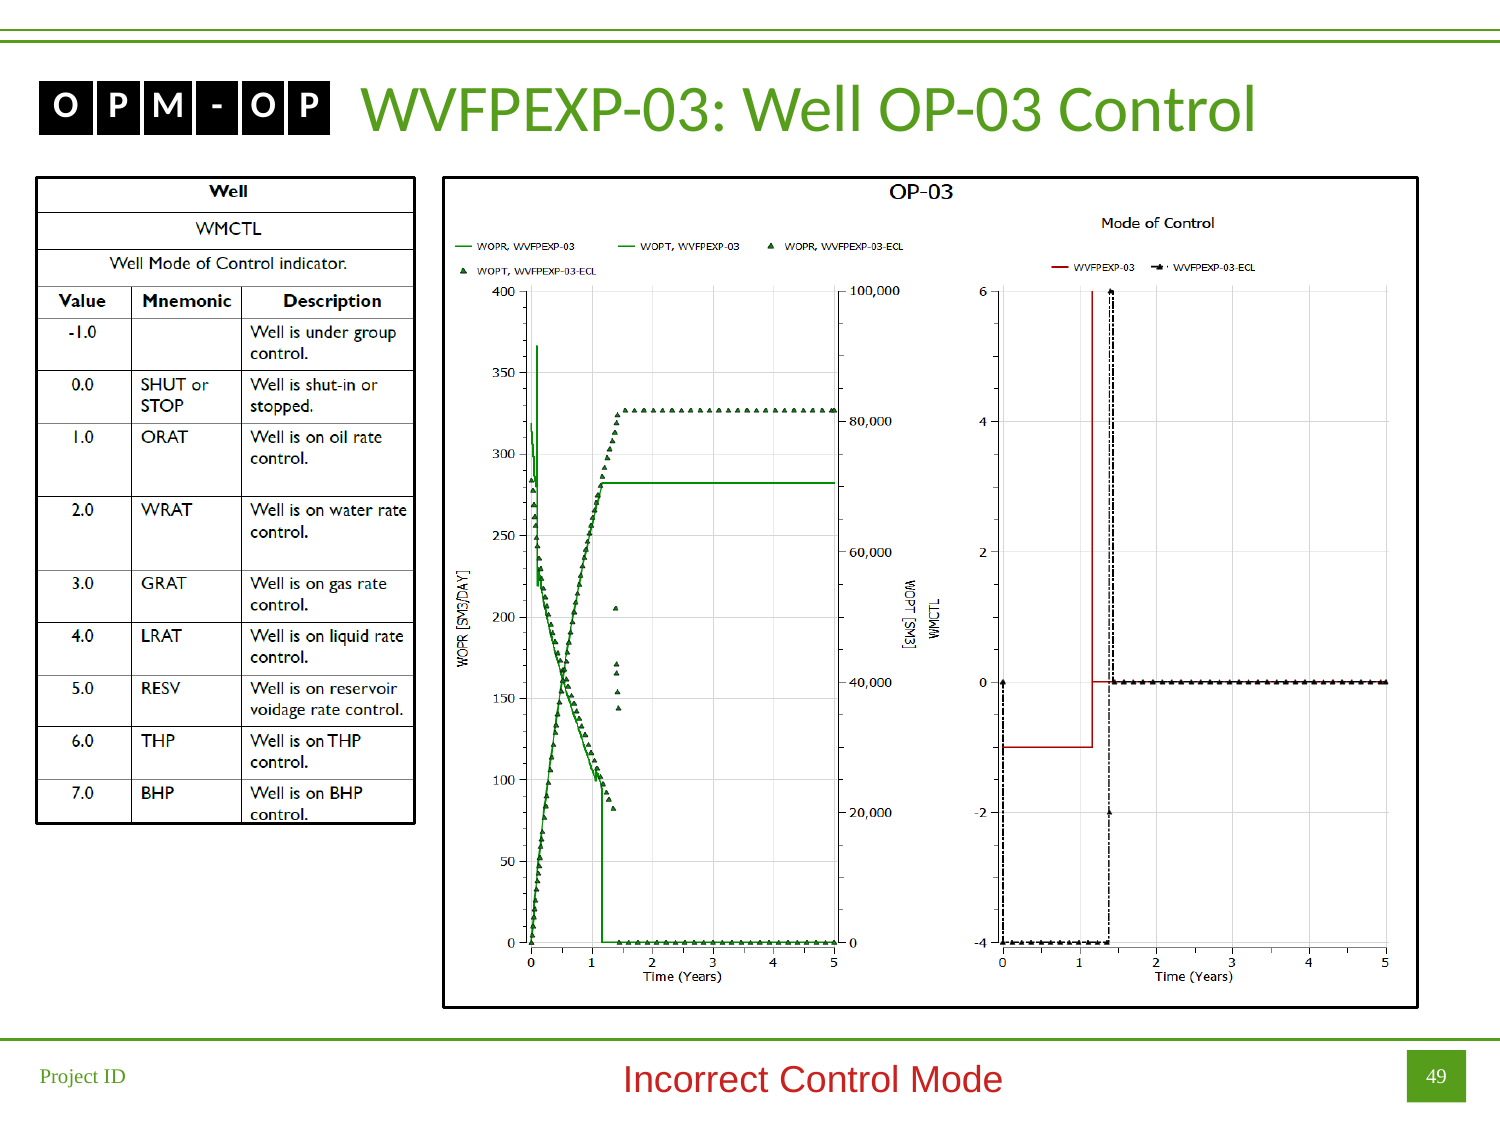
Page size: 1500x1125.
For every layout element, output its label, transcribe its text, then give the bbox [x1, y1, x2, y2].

picture [444, 178, 1416, 1006]
picture [37, 178, 413, 823]
title WVFPEXP-03: Well OP-03 Control [360, 77, 1425, 153]
text_box Incorrect Control Mode [267, 1051, 1359, 1109]
